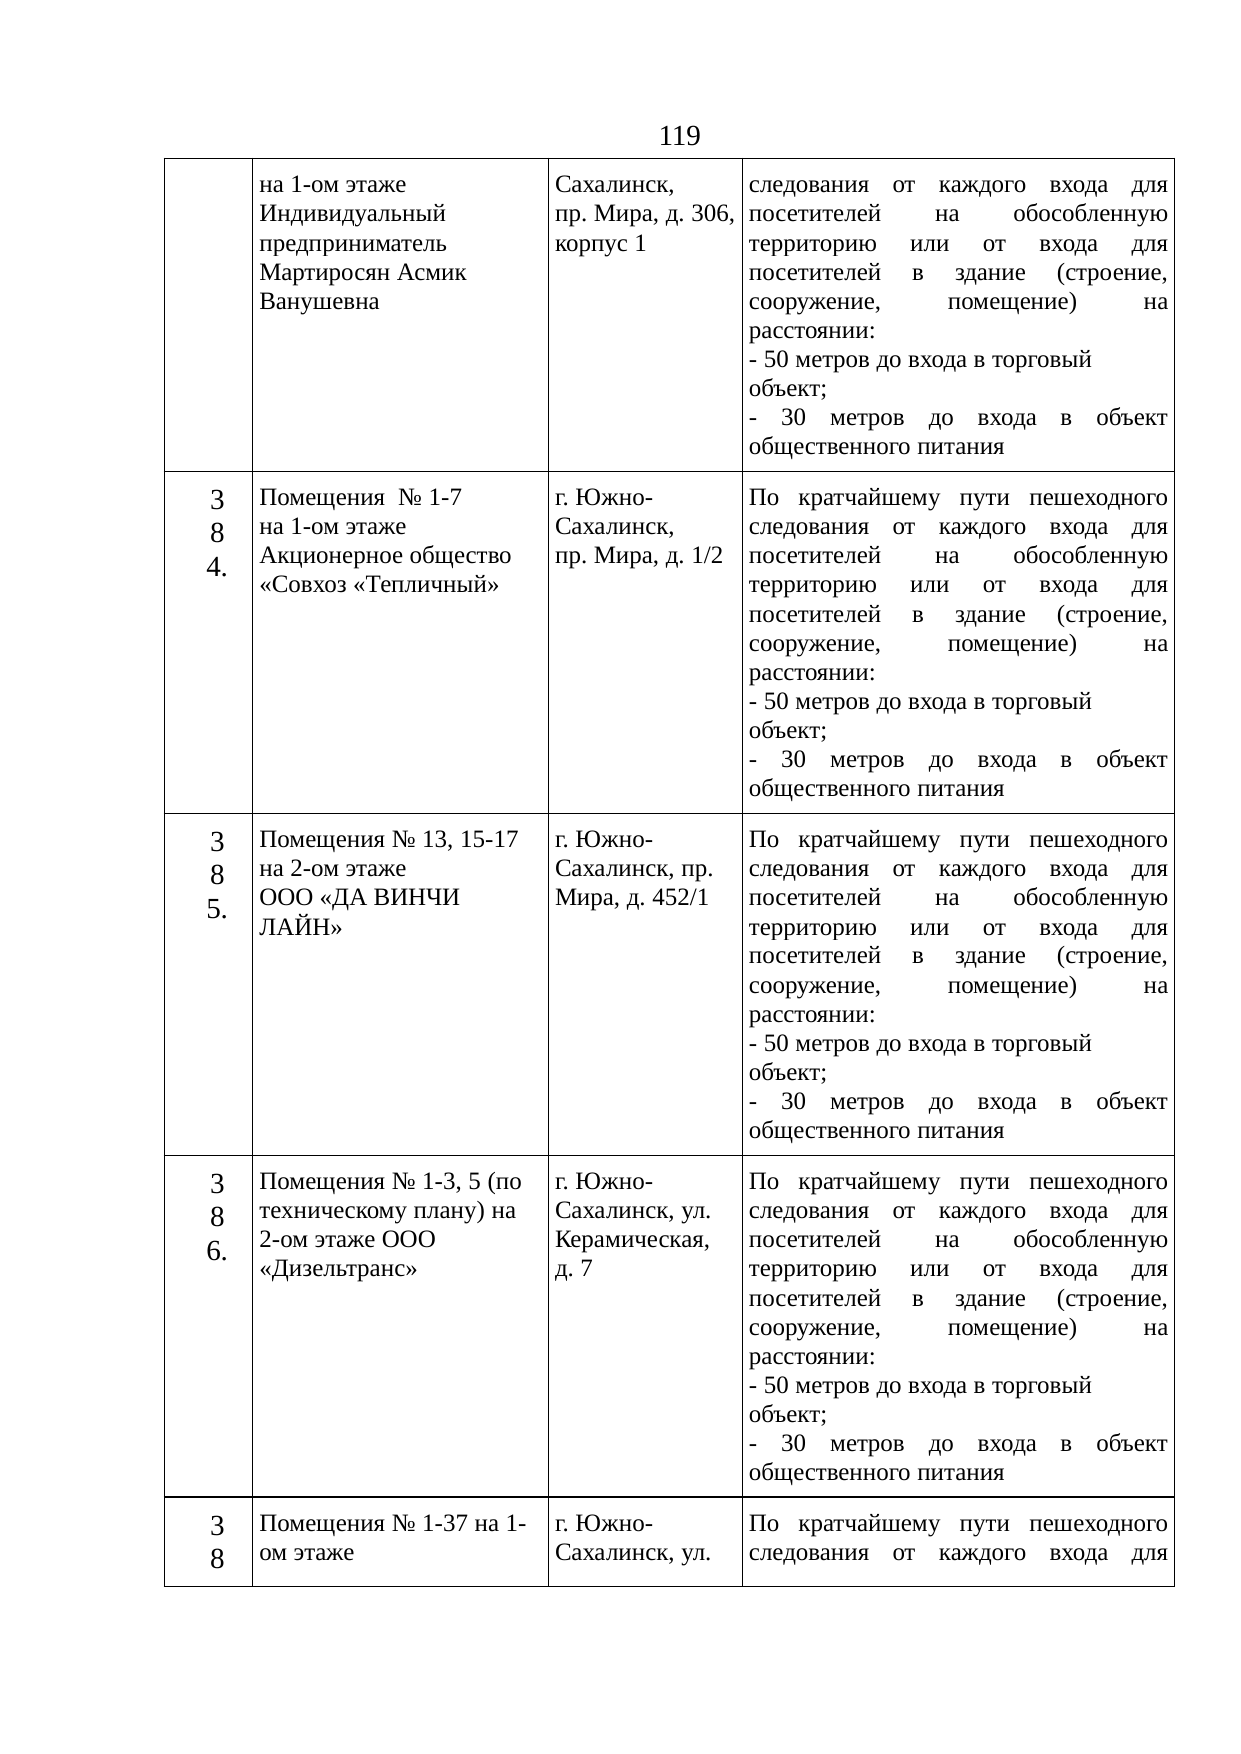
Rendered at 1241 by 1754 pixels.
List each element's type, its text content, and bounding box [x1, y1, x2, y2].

table_cell По кратчайшему пути пешеходного следования от каждого входа для [743, 1498, 1174, 1586]
table_cell следования от каждого входа для посетителей на обособленную территорию или от входа для посетителей в здание (строение, сооружение, помещение) на расстоянии: - 50 метров до входа в торговый объект; - 30 метров до входа в объект общественного питания [743, 159, 1174, 471]
table_cell Помещения № 1-7 на 1-ом этаже Акционерное общество «Совхоз «Тепличный» [253, 472, 548, 812]
table_cell [165, 814, 252, 1154]
table_cell г. Южно-Сахалинск, ул. Керамическая, д. 7 [549, 1156, 742, 1496]
table_cell [165, 1156, 252, 1496]
table_cell [165, 1498, 252, 1586]
table_cell на 1-ом этаже Индивидуальный предприниматель Мартиросян Асмик Ванушевна [253, 159, 548, 471]
table_cell По кратчайшему пути пешеходного следования от каждого входа для посетителей на обособленную территорию или от входа для посетителей в здание (строение, сооружение, помещение) на расстоянии: - 50 метров до входа в торговый объект; - 30 метров до входа в объект общественного питания [743, 472, 1174, 812]
table_cell По кратчайшему пути пешеходного следования от каждого входа для посетителей на обособленную территорию или от входа для посетителей в здание (строение, сооружение, помещение) на расстоянии: - 50 метров до входа в торговый объект; - 30 метров до входа в объект общественного питания [743, 814, 1174, 1154]
table_cell г. Южно-Сахалинск, ул. [549, 1498, 742, 1586]
table_cell г. Южно-Сахалинск, пр. Мира, д. 452/1 [549, 814, 742, 1154]
table_cell По кратчайшему пути пешеходного следования от каждого входа для посетителей на обособленную территорию или от входа для посетителей в здание (строение, сооружение, помещение) на расстоянии: - 50 метров до входа в торговый объект; - 30 метров до входа в объект общественного питания [743, 1156, 1174, 1496]
table_cell г. Южно-Сахалинск, пр. Мира, д. 1/2 [549, 472, 742, 812]
table_cell Помещения № 1-37 на 1-ом этаже [253, 1498, 548, 1586]
table_cell [165, 159, 252, 471]
table_cell [165, 472, 252, 812]
table_cell Помещения № 13, 15-17 на 2-ом этаже ООО «ДА ВИНЧИ ЛАЙН» [253, 814, 548, 1154]
table_cell Помещения № 1-3, 5 (по техническому плану) на 2-ом этаже ООО «Дизельтранс» [253, 1156, 548, 1496]
table_cell Сахалинск, пр. Мира, д. 306, корпус 1 [549, 159, 742, 471]
